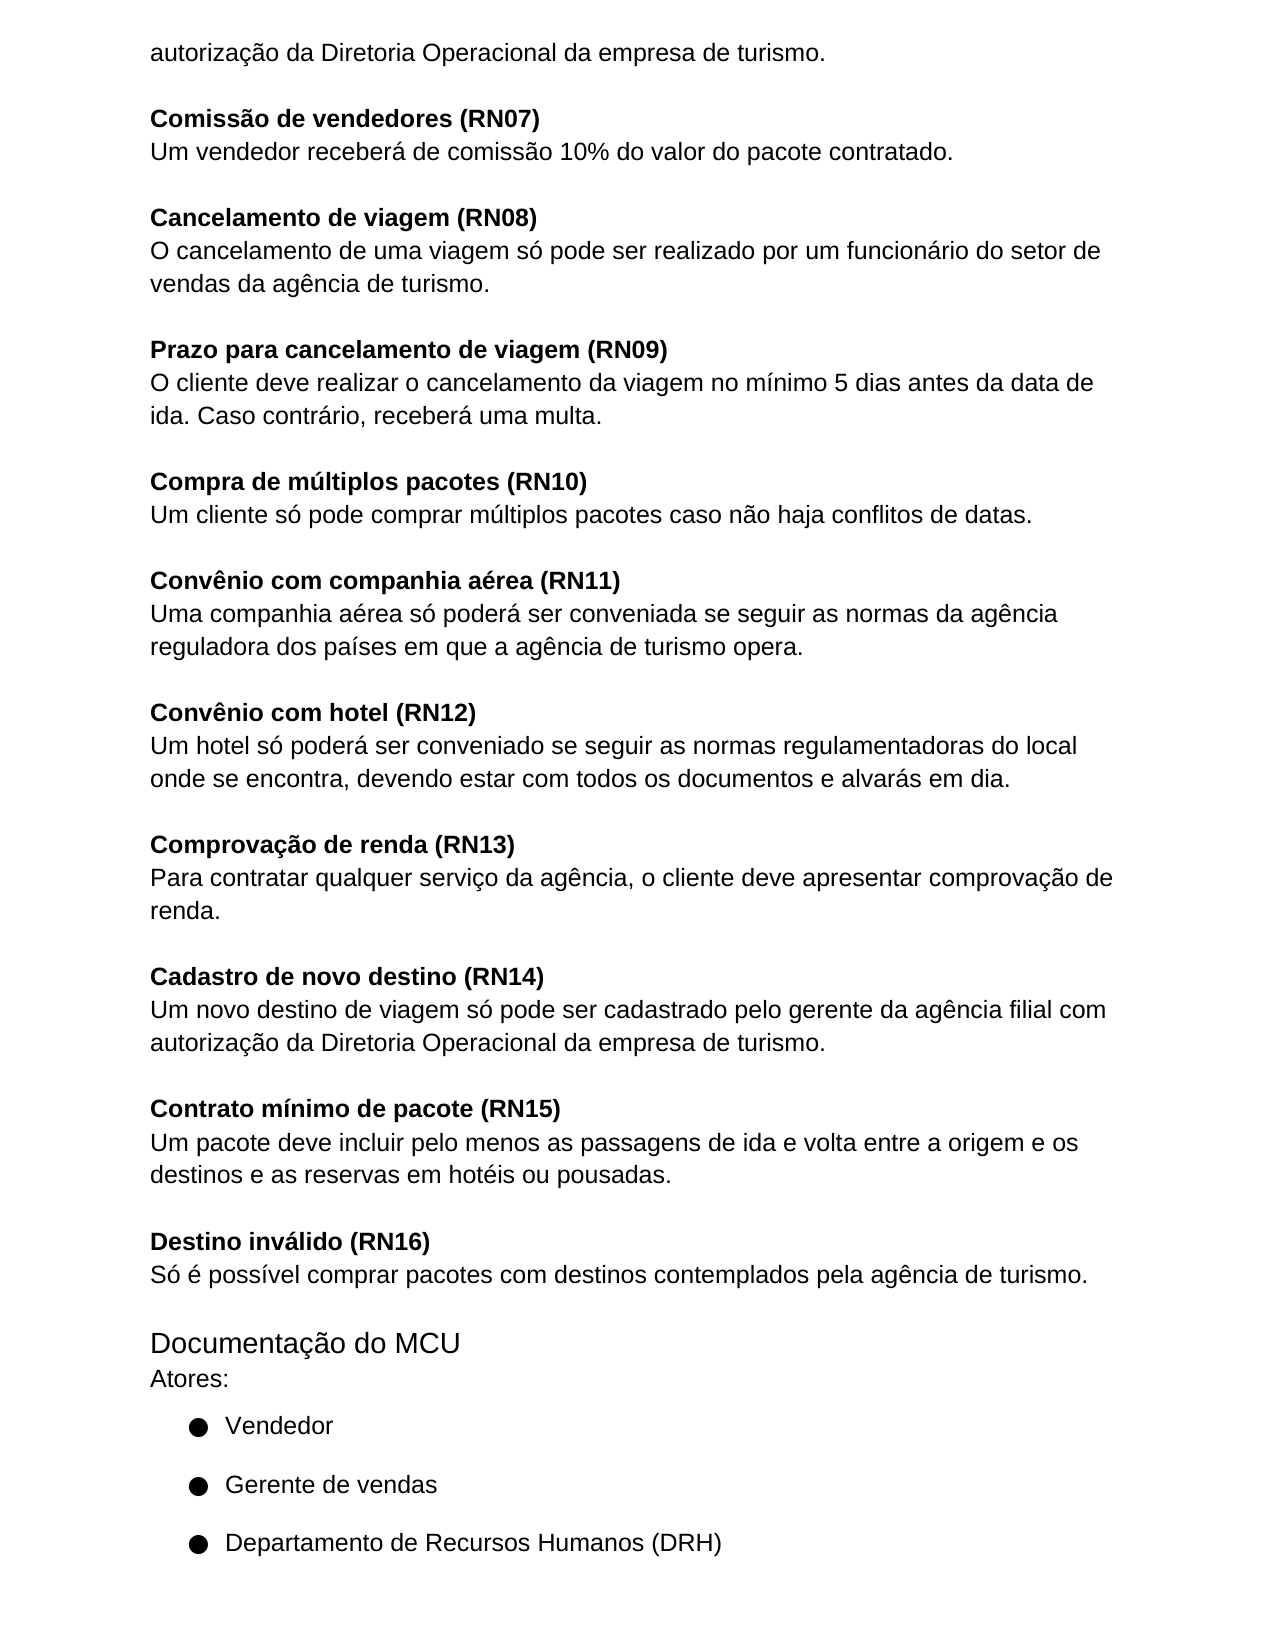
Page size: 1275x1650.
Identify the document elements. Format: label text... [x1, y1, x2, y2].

text Um vendedor receberá de comissão 10% do valor do pacote contratado. [150, 137, 1125, 166]
text Só é possível comprar pacotes com destinos contemplados pela agência de turismo. [150, 1259, 1125, 1288]
text Um pacote deve incluir pelo menos as passagens de ida e volta entre a origem e os destinos e as reservas em hotéis ou pousadas. [150, 1127, 1125, 1189]
text autorização da Diretoria Operacional da empresa de turismo. [150, 38, 1125, 67]
text Cadastro de novo destino (RN14) [150, 962, 1125, 991]
list Departamento de Recursos Humanos (DRH) [187, 1515, 1125, 1566]
text Documentação do MCU [150, 1326, 1125, 1359]
text Comissão de vendedores (RN07) [150, 104, 1125, 133]
text Convênio com companhia aérea (RN11) [150, 566, 1125, 595]
text Uma companhia aérea só poderá ser conveniada se seguir as normas da agência reguladora dos países em que a agência de turismo opera. [150, 599, 1125, 661]
list Gerente de vendas [187, 1456, 1125, 1507]
text Destino inválido (RN16) [150, 1227, 1125, 1255]
text Atores: [150, 1364, 1125, 1393]
text Prazo para cancelamento de viagem (RN09) [150, 335, 1125, 364]
text Comprovação de renda (RN13) [150, 830, 1125, 859]
text Compra de múltiplos pacotes (RN10) [150, 467, 1125, 496]
text Um novo destino de viagem só pode ser cadastrado pelo gerente da agência filial com autorização da Diretoria Operacional da empresa de turismo. [150, 995, 1125, 1057]
text Um cliente só pode comprar múltiplos pacotes caso não haja conflitos de datas. [150, 500, 1125, 529]
text O cancelamento de uma viagem só pode ser realizado por um funcionário do setor de vendas da agência de turismo. [150, 236, 1125, 298]
text Convênio com hotel (RN12) [150, 698, 1125, 727]
text O cliente deve realizar o cancelamento da viagem no mínimo 5 dias antes da data de ida. Caso contrário, receberá uma multa. [150, 368, 1125, 430]
text Contrato mínimo de pacote (RN15) [150, 1094, 1125, 1123]
text Um hotel só poderá ser conveniado se seguir as normas regulamentadoras do local onde se encontra, devendo estar com todos os documentos e alvarás em dia. [150, 731, 1125, 793]
text Cancelamento de viagem (RN08) [150, 203, 1125, 232]
text Para contratar qualquer serviço da agência, o cliente deve apresentar comprovação de renda. [150, 863, 1125, 925]
list Vendedor [187, 1397, 1125, 1448]
